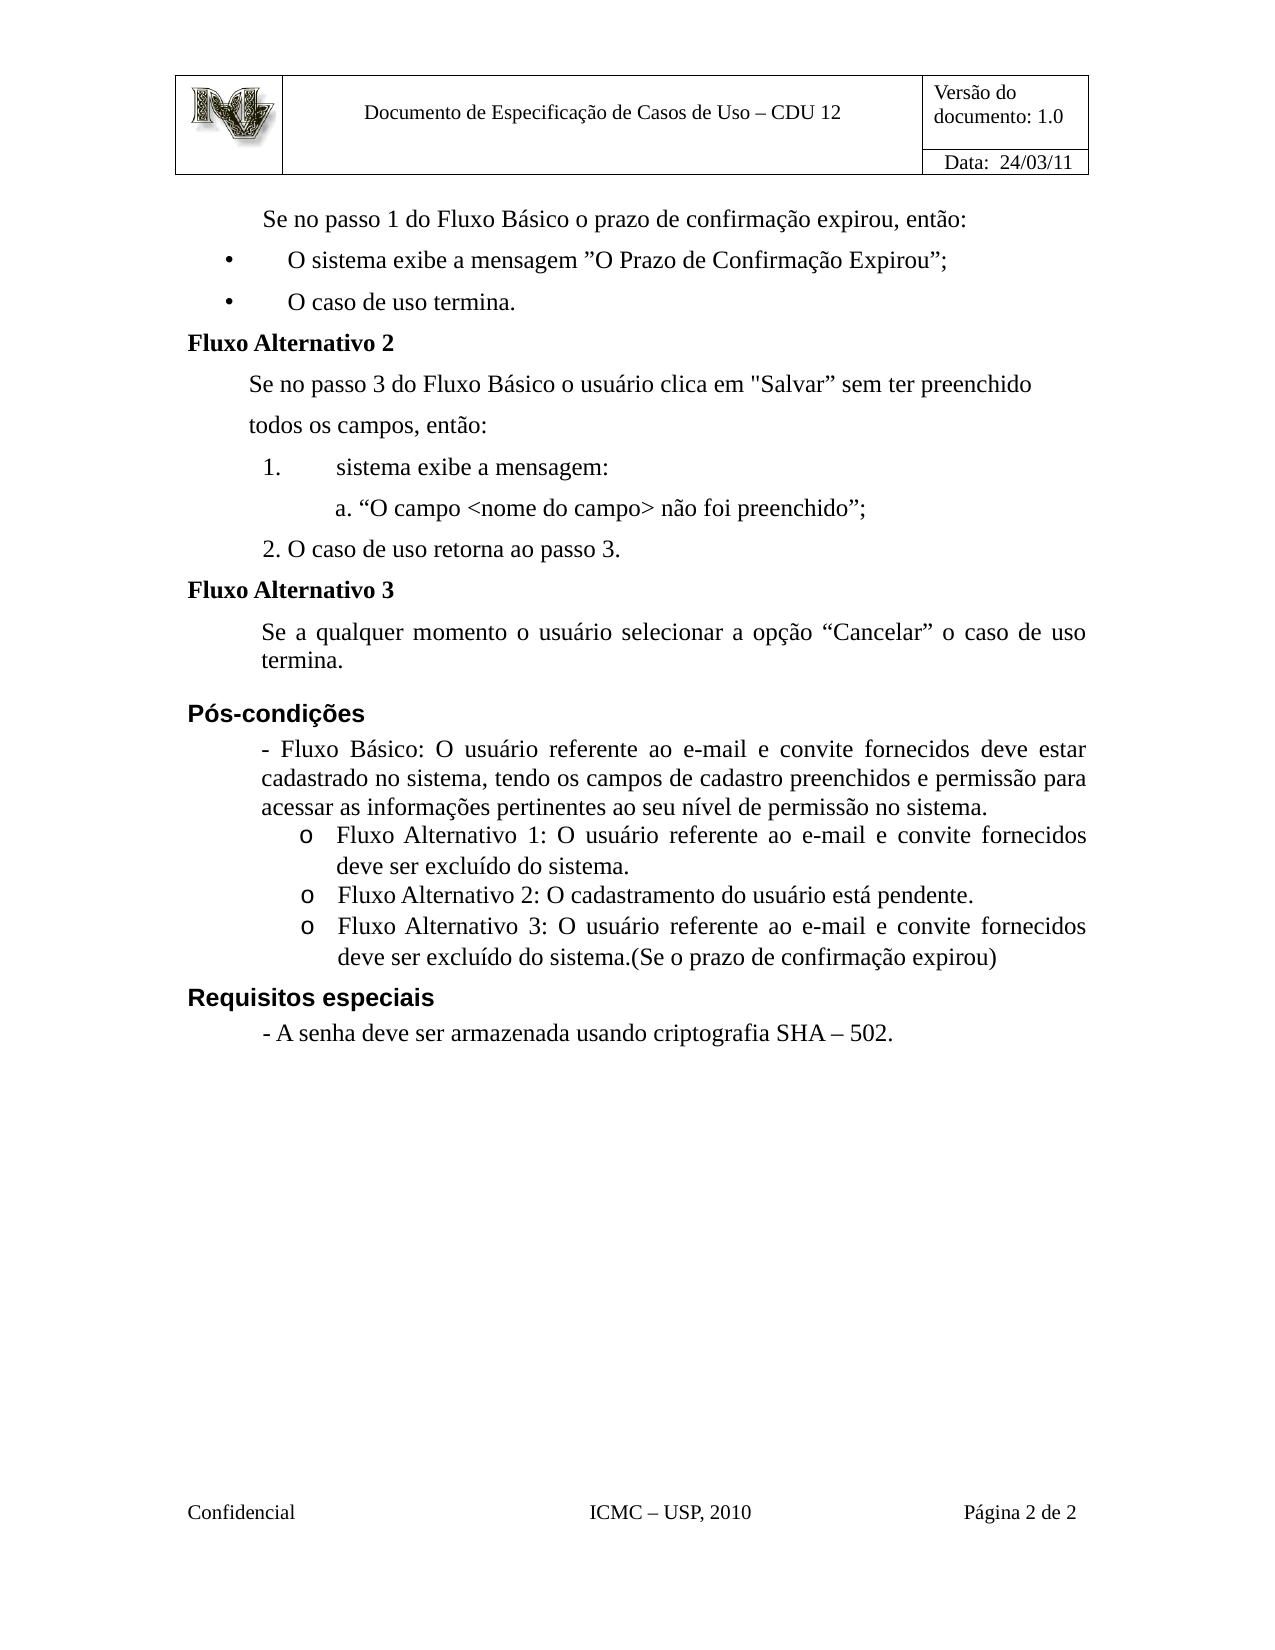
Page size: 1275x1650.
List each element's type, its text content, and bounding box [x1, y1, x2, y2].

list O sistema exibe a mensagem ”O Prazo de Confirmação Expirou”; [225, 245, 1087, 274]
list Fluxo Alternativo 2: O cadastramento do usuário está pendente. [300, 880, 1087, 911]
text - Fluxo Básico: O usuário referente ao e-mail e convite fornecidos deve estar cadastrado no sistema, tendo os campos de cadastro preenchidos e permissão para acessar as informações pertinentes ao seu nível de permissão no sistema. [261, 734, 1087, 820]
subtitle Requisitos especiais [187, 983, 1087, 1012]
subtitle Pós-condições [187, 699, 1087, 728]
text a. “O campo <nome do campo> não foi preenchido”; [261, 493, 1087, 522]
text 1. sistema exibe a mensagem: [262, 452, 1087, 480]
text Se a qualquer momento o usuário selecionar a opção “Cancelar” o caso de uso termina. [261, 617, 1087, 674]
text Se no passo 1 do Fluxo Básico o prazo de confirmação expirou, então: [262, 204, 1087, 233]
text 2. O caso de uso retorna ao passo 3. [187, 534, 1087, 563]
list Fluxo Alternativo 1: O usuário referente ao e-mail e convite fornecidos deve ser excluído do sistema. [298, 820, 1087, 880]
text Se no passo 3 do Fluxo Básico o usuário clica em "Salvar” sem ter preenchido [248, 369, 1087, 398]
text Fluxo Alternativo 3 [187, 575, 1087, 604]
text todos os campos, então: [248, 410, 1087, 439]
text Fluxo Alternativo 2 [187, 328, 1087, 357]
text - A senha deve ser armazenada usando criptografia SHA – 502. [262, 1018, 1087, 1047]
list O caso de uso termina. [225, 287, 1087, 315]
list Fluxo Alternativo 3: O usuário referente ao e-mail e convite fornecidos deve ser excluído do sistema.(Se o prazo de confirmação expirou) [300, 911, 1087, 970]
